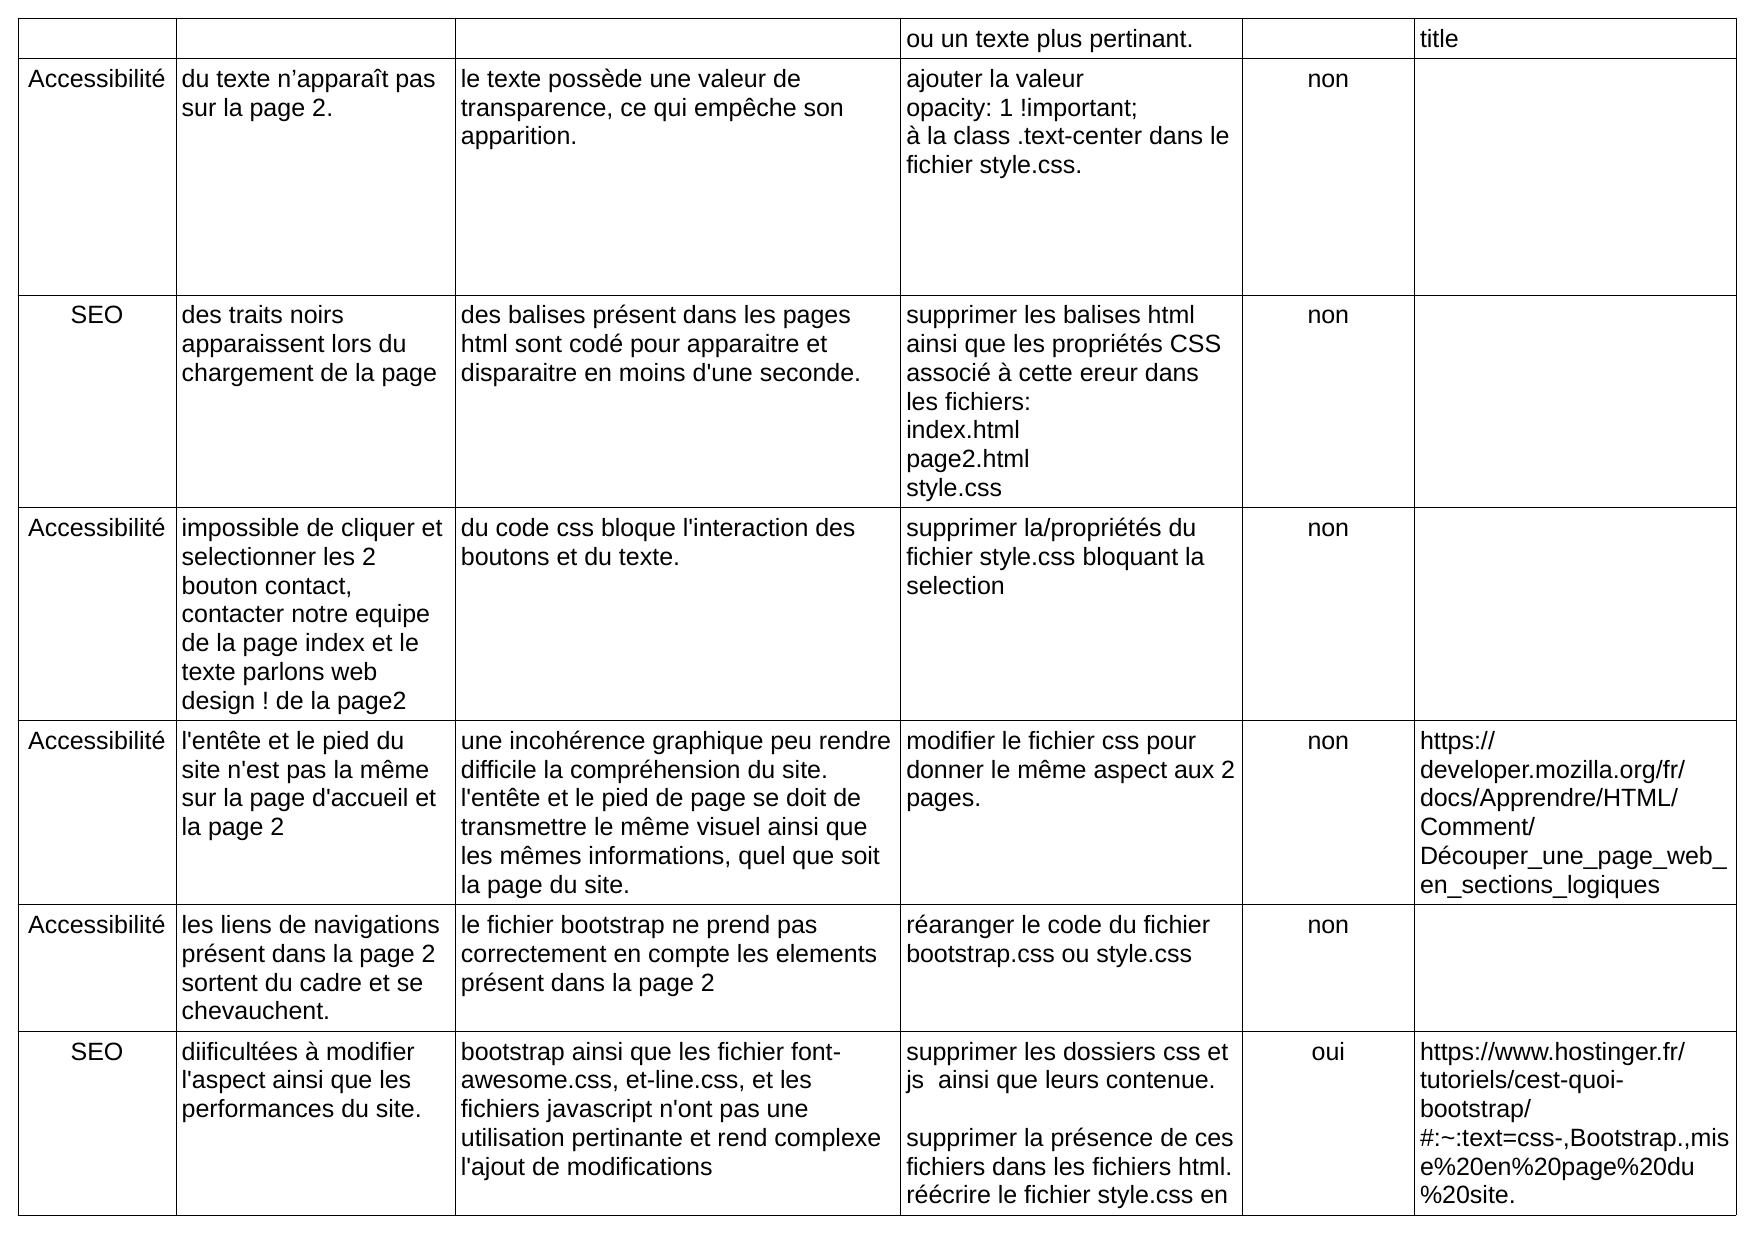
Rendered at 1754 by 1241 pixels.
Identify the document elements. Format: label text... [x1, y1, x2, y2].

table_cell impossible de cliquer et selectionner les 2 bouton contact, contacter notre equipe de la page index et le texte parlons web design ! de la page2 [177, 508, 455, 720]
table_cell diificultées à modifier l'aspect ainsi que les performances du site. [177, 1032, 455, 1215]
table_cell https://www.hostinger.fr/tutoriels/cest-quoi-bootstrap/#:~:text=css-,Bootstrap.,mise%20en%20page%20du%20site. [1415, 1032, 1736, 1215]
table_cell [1415, 59, 1736, 294]
table_cell non [1243, 721, 1414, 904]
table_cell oui [1243, 1032, 1414, 1215]
table_cell [19, 19, 176, 58]
table_cell [1415, 296, 1736, 507]
table_cell title [1415, 19, 1736, 58]
table_cell ajouter la valeur opacity: 1 !important; à la class .text-center dans le fichier style.css. [901, 59, 1242, 294]
table_cell Accessibilité [19, 721, 176, 904]
table_cell du code css bloque l'interaction des boutons et du texte. [456, 508, 900, 720]
table_cell [1415, 905, 1736, 1031]
table_cell Accessibilité [19, 59, 176, 294]
table_cell SEO [19, 296, 176, 507]
table_cell le fichier bootstrap ne prend pas correctement en compte les elements présent dans la page 2 [456, 905, 900, 1031]
table_cell le texte possède une valeur de transparence, ce qui empêche son apparition. [456, 59, 900, 294]
table_cell non [1243, 296, 1414, 507]
table_cell modifier le fichier css pour donner le même aspect aux 2 pages. [901, 721, 1242, 904]
table_cell [1243, 19, 1414, 58]
table_cell bootstrap ainsi que les fichier font-awesome.css, et-line.css, et les fichiers javascript n'ont pas une utilisation pertinante et rend complexe l'ajout de modifications [456, 1032, 900, 1215]
table_cell [456, 19, 900, 58]
table_cell une incohérence graphique peu rendre difficile la compréhension du site. l'entête et le pied de page se doit de transmettre le même visuel ainsi que les mêmes informations, quel que soit la page du site. [456, 721, 900, 904]
table_cell [177, 19, 455, 58]
table_cell des balises présent dans les pages html sont codé pour apparaitre et disparaitre en moins d'une seconde. [456, 296, 900, 507]
table_cell des traits noirs apparaissent lors du chargement de la page [177, 296, 455, 507]
table_cell supprimer les balises html ainsi que les propriétés CSS associé à cette ereur dans les fichiers: index.html page2.html style.css [901, 296, 1242, 507]
table_cell supprimer la/propriétés du fichier style.css bloquant la selection [901, 508, 1242, 720]
table_cell SEO [19, 1032, 176, 1215]
table_cell [1415, 508, 1736, 720]
table_cell ou un texte plus pertinant. [901, 19, 1242, 58]
table_cell non [1243, 59, 1414, 294]
table_cell les liens de navigations présent dans la page 2 sortent du cadre et se chevauchent. [177, 905, 455, 1031]
table_cell Accessibilité [19, 508, 176, 720]
table_cell supprimer les dossiers css et js ainsi que leurs contenue. supprimer la présence de ces fichiers dans les fichiers html. réécrire le fichier style.css en [901, 1032, 1242, 1215]
table_cell non [1243, 905, 1414, 1031]
table_cell Accessibilité [19, 905, 176, 1031]
table_cell réaranger le code du fichier bootstrap.css ou style.css [901, 905, 1242, 1031]
table_cell https://developer.mozilla.org/fr/docs/Apprendre/HTML/Comment/Découper_une_page_web_en_sections_logiques [1415, 721, 1736, 904]
table_cell non [1243, 508, 1414, 720]
table_cell du texte n’apparaît pas sur la page 2. [177, 59, 455, 294]
table_cell l'entête et le pied du site n'est pas la même sur la page d'accueil et la page 2 [177, 721, 455, 904]
